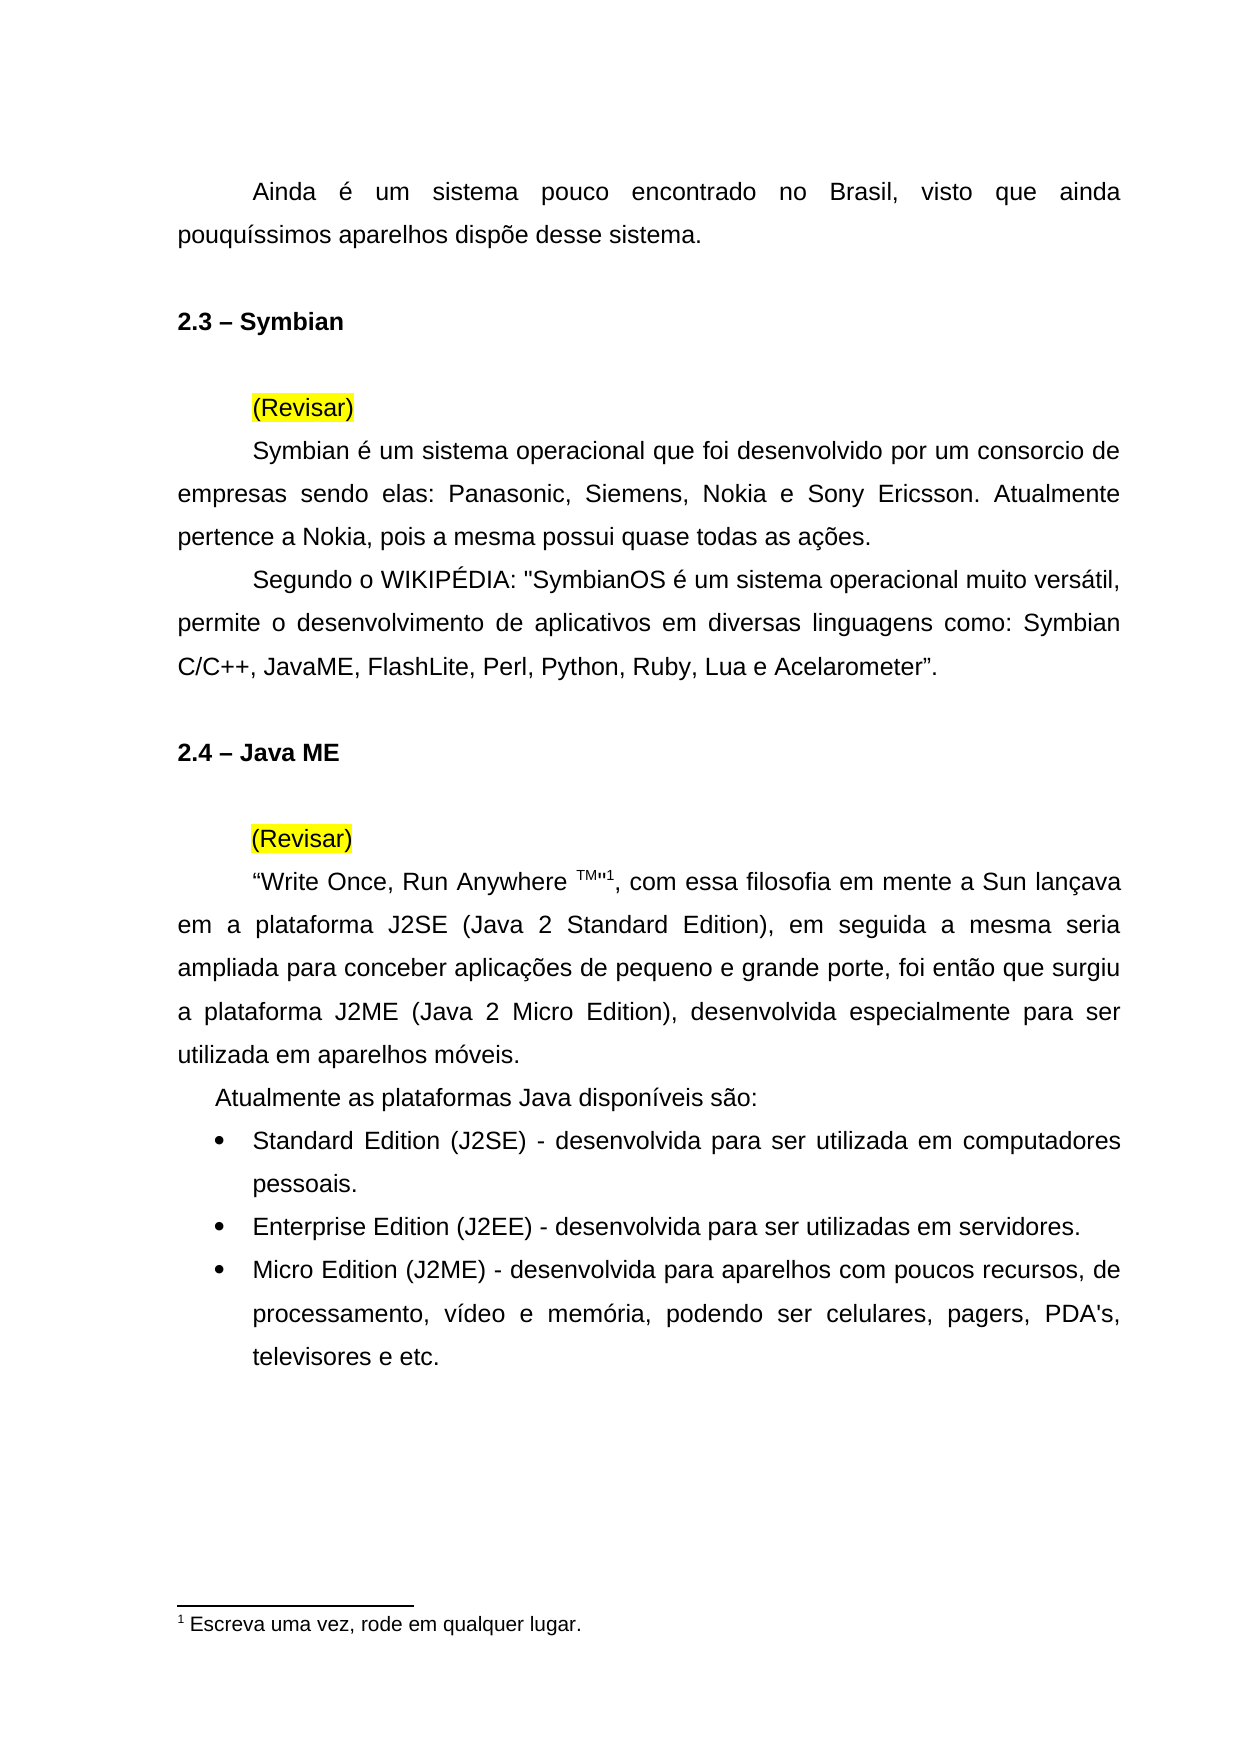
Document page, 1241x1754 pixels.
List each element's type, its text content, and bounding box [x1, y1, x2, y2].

text Ainda é um sistema pouco encontrado no Brasil, visto que ainda pouquíssimos aparelhos dispõe desse sistema. [177, 177, 1122, 249]
list Standard Edition (J2SE) - desenvolvida para ser utilizada em computadores pessoais. [215, 1126, 1122, 1198]
text Atualmente as plataformas Java disponíveis são: [177, 1083, 1122, 1112]
text “Write Once, Run Anywhere TM", com essa filosofia em mente a Sun lançava em a plataforma J2SE (Java 2 Standard Edition), em seguida a mesma seria ampliada para conceber aplicações de pequeno e grande porte, foi então que surgiu a plataforma J2ME (Java 2 Micro Edition), desenvolvida especialmente para ser utilizada em aparelhos móveis. [177, 867, 1122, 1068]
text Escreva uma vez, rode em qualquer lugar. [177, 1612, 1122, 1636]
text Symbian é um sistema operacional que foi desenvolvido por um consorcio de empresas sendo elas: Panasonic, Siemens, Nokia e Sony Ericsson. Atualmente pertence a Nokia, pois a mesma possui quase todas as ações. [177, 436, 1122, 551]
list Micro Edition (J2ME) - desenvolvida para aparelhos com poucos recursos, de processamento, vídeo e memória, podendo ser celulares, pagers, PDA's, televisores e etc. [215, 1256, 1122, 1371]
text (Revisar) [177, 393, 1122, 422]
text (Revisar) [177, 824, 1122, 853]
list Enterprise Edition (J2EE) - desenvolvida para ser utilizadas em servidores. [215, 1212, 1122, 1241]
subtitle 2.3 – Symbian [177, 307, 1122, 335]
text Segundo o WIKIPÉDIA: "SymbianOS é um sistema operacional muito versátil, permite o desenvolvimento de aplicativos em diversas linguagens como: Symbian C/C++, JavaME, FlashLite, Perl, Python, Ruby, Lua e Acelarometer”. [177, 565, 1122, 680]
subtitle 2.4 – Java ME [177, 738, 1122, 767]
